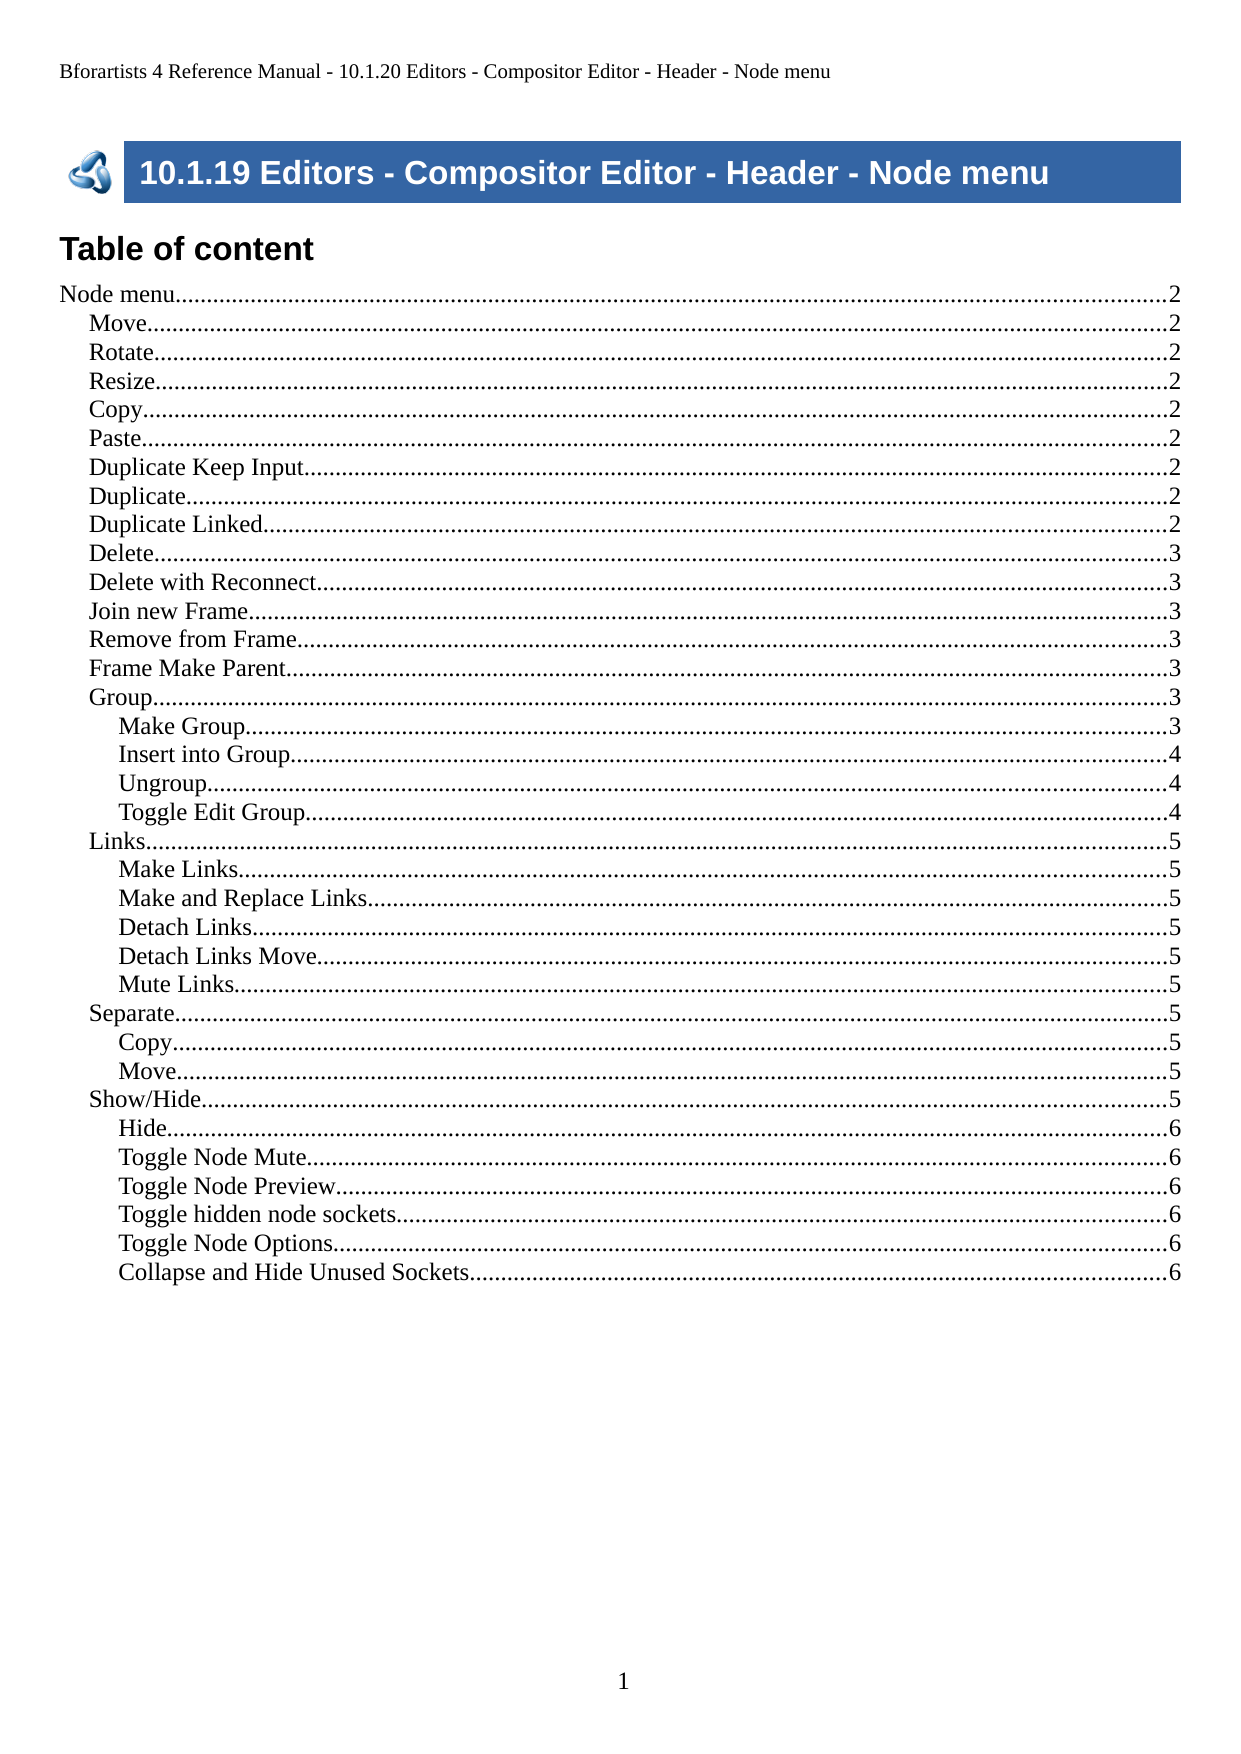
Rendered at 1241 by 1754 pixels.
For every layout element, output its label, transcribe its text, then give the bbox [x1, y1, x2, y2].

text Show/Hide 5 [88, 1084, 1181, 1113]
text Move 2 [88, 308, 1181, 337]
table_header [59, 141, 124, 203]
text Rotate 2 [88, 337, 1181, 366]
text Links 5 [88, 826, 1181, 854]
text Toggle Node Mute 6 [118, 1142, 1181, 1171]
text Separate 5 [88, 998, 1181, 1027]
text Resize 2 [88, 366, 1181, 394]
text Ungroup 4 [118, 768, 1181, 797]
text Make Links 5 [118, 854, 1181, 883]
text Detach Links Move 5 [118, 941, 1181, 969]
table_header 10.1.19 Editors - Compositor Editor - Header - Node menu [124, 141, 1181, 203]
text Toggle Edit Group 4 [118, 797, 1181, 826]
text Frame Make Parent 3 [88, 653, 1181, 682]
text Toggle Node Options 6 [118, 1228, 1181, 1257]
text Delete 3 [88, 538, 1181, 567]
subtitle Table of content [59, 228, 1181, 267]
text Copy 5 [118, 1027, 1181, 1056]
text Mute Links 5 [118, 969, 1181, 998]
text Group 3 [88, 682, 1181, 711]
text Join new Frame 3 [88, 596, 1181, 624]
text Hide 6 [118, 1113, 1181, 1142]
text Toggle Node Preview 6 [118, 1171, 1181, 1199]
text Detach Links 5 [118, 912, 1181, 941]
text Node menu 2 [59, 279, 1181, 308]
text Toggle hidden node sockets 6 [118, 1199, 1181, 1228]
text Collapse and Hide Unused Sockets 6 [118, 1257, 1181, 1286]
picture [65, 147, 114, 197]
text Delete with Reconnect 3 [88, 567, 1181, 596]
text Paste 2 [88, 423, 1181, 452]
text Duplicate 2 [88, 481, 1181, 509]
text Insert into Group 4 [118, 739, 1181, 768]
text Move 5 [118, 1056, 1181, 1084]
text Duplicate Keep Input 2 [88, 452, 1181, 481]
text Make Group 3 [118, 711, 1181, 739]
text Make and Replace Links 5 [118, 883, 1181, 912]
text Remove from Frame 3 [88, 624, 1181, 653]
text Duplicate Linked 2 [88, 509, 1181, 538]
text Copy 2 [88, 394, 1181, 423]
